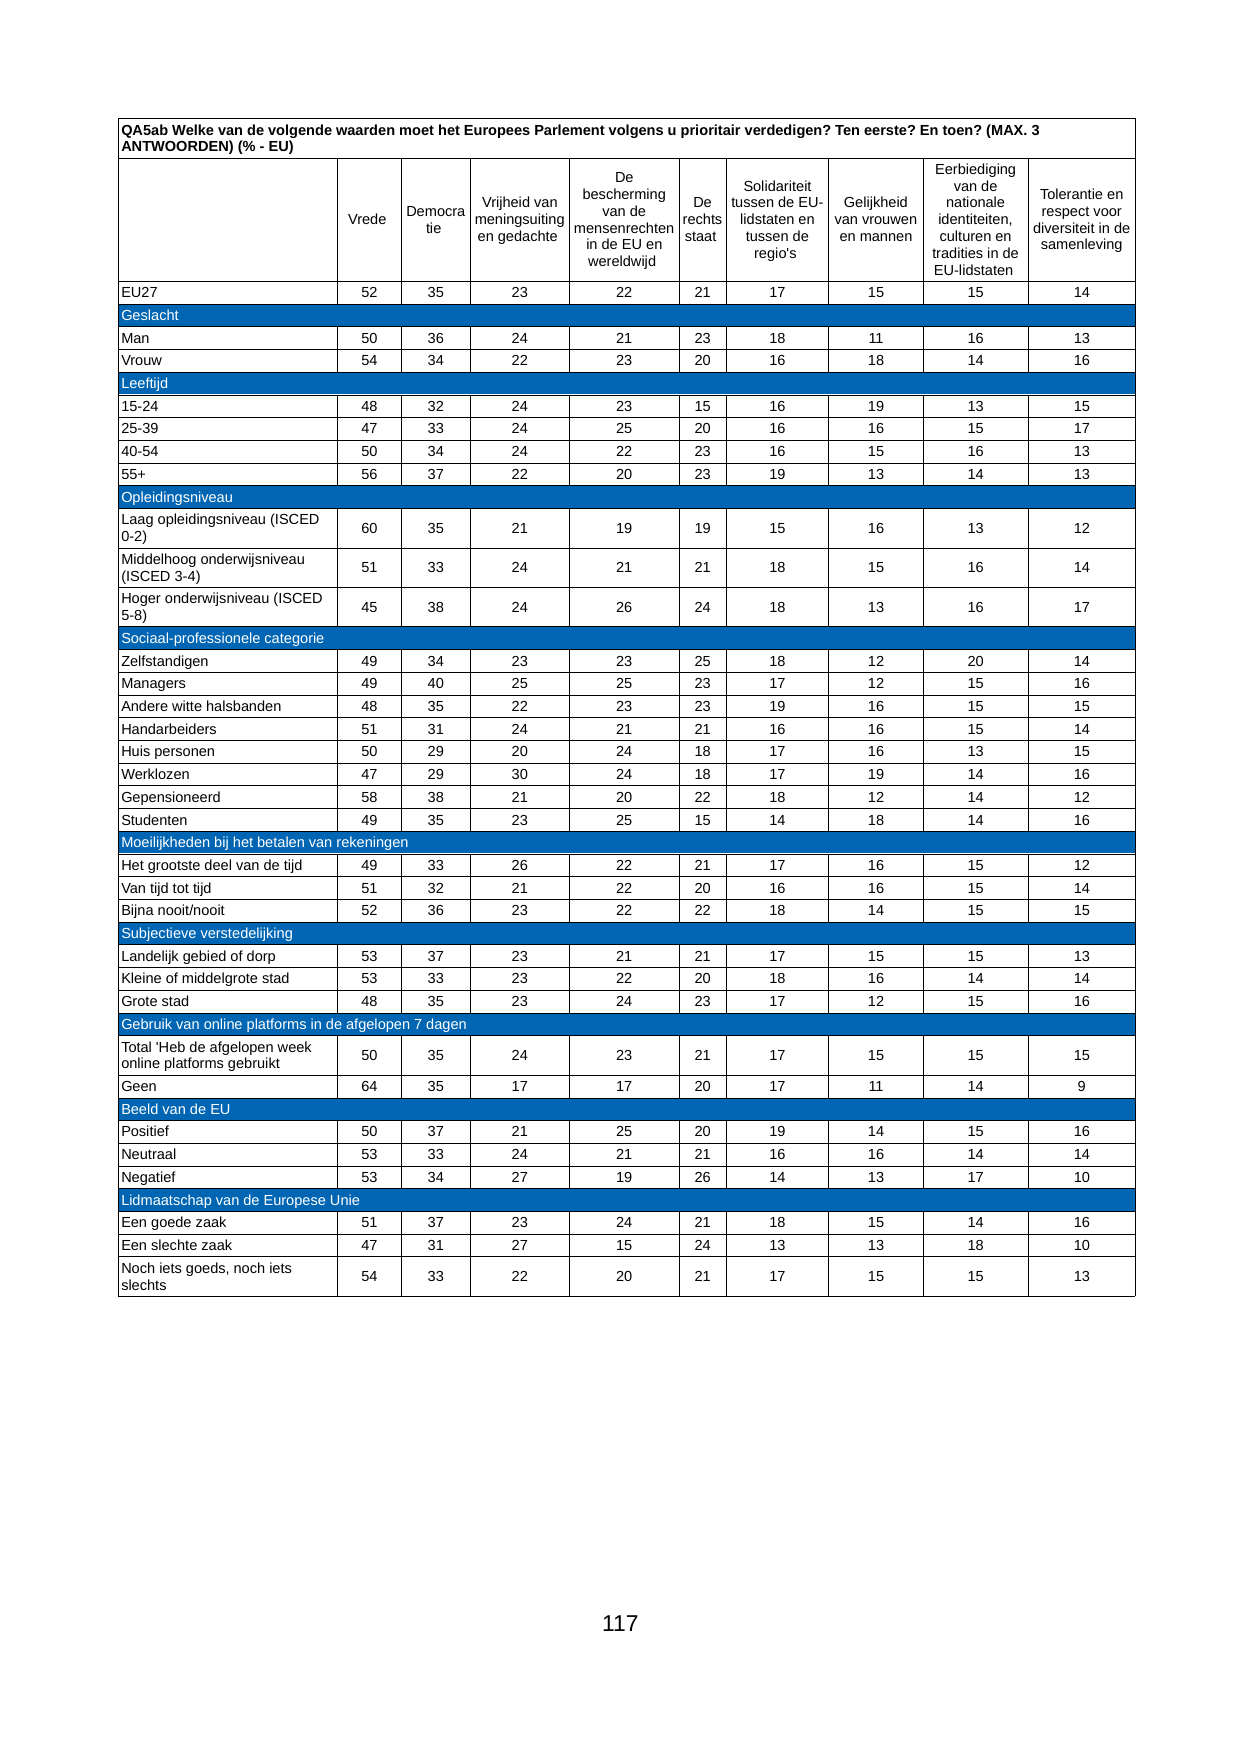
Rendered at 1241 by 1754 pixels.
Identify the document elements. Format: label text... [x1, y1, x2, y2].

table_cell 24 [570, 1212, 679, 1234]
table_cell 19 [570, 509, 679, 547]
table_cell 48 [338, 696, 401, 717]
table_cell 19 [570, 1167, 679, 1188]
table_cell 12 [1029, 855, 1135, 876]
table_cell 9 [1029, 1076, 1135, 1097]
table_cell 51 [338, 877, 401, 899]
table_cell 24 [570, 741, 679, 763]
table_cell 13 [1029, 464, 1135, 485]
table_cell 34 [402, 650, 470, 672]
table_cell 24 [680, 588, 726, 626]
table_cell 20 [570, 464, 679, 485]
table_cell 18 [829, 350, 923, 372]
table_cell 15 [1029, 741, 1135, 763]
table_cell Managers [119, 673, 337, 694]
table_cell 16 [924, 549, 1028, 587]
table_cell 21 [570, 718, 679, 740]
table_cell 25 [680, 650, 726, 672]
table_cell 23 [680, 327, 726, 349]
table_cell 15 [829, 945, 923, 967]
table_cell 16 [829, 855, 923, 876]
table_cell 21 [680, 945, 726, 967]
table_cell 35 [402, 1076, 470, 1097]
table_cell 17 [1029, 588, 1135, 626]
table_cell 13 [924, 741, 1028, 763]
table_cell 32 [402, 877, 470, 899]
table_cell 51 [338, 718, 401, 740]
table_cell 22 [570, 900, 679, 922]
table_cell 21 [570, 327, 679, 349]
table_cell 50 [338, 1036, 401, 1075]
table_cell 17 [471, 1076, 569, 1097]
table_cell 18 [727, 588, 828, 626]
table_cell Moeilijkheden bij het betalen van rekeningen [119, 832, 1135, 853]
table_cell Solidariteit tussen de EU-lidstaten en tussen de regio's [727, 159, 828, 281]
table_cell Middelhoog onderwijsniveau (ISCED 3-4) [119, 549, 337, 587]
table_cell 25 [471, 673, 569, 694]
table_cell 14 [1029, 282, 1135, 304]
table_cell 24 [471, 588, 569, 626]
table_cell 50 [338, 327, 401, 349]
table_cell 14 [924, 1076, 1028, 1097]
table_cell Tolerantie en respect voor diversiteit in de samenleving [1029, 159, 1135, 281]
table_cell 17 [1029, 418, 1135, 440]
table_cell 19 [829, 764, 923, 785]
table_cell 24 [471, 441, 569, 463]
table_cell 33 [402, 418, 470, 440]
table_cell 16 [829, 1144, 923, 1166]
table_cell 17 [727, 673, 828, 694]
table_cell 19 [829, 396, 923, 417]
table_cell Subjectieve verstedelijking [119, 923, 1135, 944]
table_cell 15 [829, 441, 923, 463]
table_cell 15 [924, 673, 1028, 694]
table_cell Een slechte zaak [119, 1235, 337, 1256]
table_cell 47 [338, 764, 401, 785]
table_cell 13 [829, 588, 923, 626]
table_cell 17 [727, 741, 828, 763]
table_cell 18 [727, 650, 828, 672]
table_cell Laag opleidingsniveau (ISCED 0-2) [119, 509, 337, 547]
table_cell Leeftijd [119, 373, 1135, 394]
table_cell Huis personen [119, 741, 337, 763]
table_cell 14 [1029, 877, 1135, 899]
table_cell 14 [1029, 650, 1135, 672]
table_cell 23 [471, 968, 569, 990]
table_cell 16 [1029, 1212, 1135, 1234]
table_cell 20 [680, 968, 726, 990]
table_cell 14 [924, 1144, 1028, 1166]
table_cell 21 [680, 1144, 726, 1166]
table_cell 13 [1029, 327, 1135, 349]
table_cell Grote stad [119, 991, 337, 1012]
table_cell 45 [338, 588, 401, 626]
table_cell 21 [570, 945, 679, 967]
table_cell 29 [402, 764, 470, 785]
table_cell 47 [338, 418, 401, 440]
table_cell 36 [402, 900, 470, 922]
table_cell 24 [471, 718, 569, 740]
table_cell 24 [471, 549, 569, 587]
table_cell Opleidingsniveau [119, 486, 1135, 508]
table_cell 31 [402, 1235, 470, 1256]
table_cell 15 [829, 1212, 923, 1234]
table_cell 22 [570, 968, 679, 990]
table_cell 13 [1029, 1257, 1135, 1296]
table_cell 14 [924, 786, 1028, 808]
table_cell 15 [829, 549, 923, 587]
table_cell 13 [1029, 945, 1135, 967]
table_cell 18 [727, 968, 828, 990]
table_cell 18 [727, 327, 828, 349]
table_cell Man [119, 327, 337, 349]
table_cell 15 [924, 696, 1028, 717]
table_cell 12 [1029, 786, 1135, 808]
table_cell 23 [471, 282, 569, 304]
table_cell Zelfstandigen [119, 650, 337, 672]
table_cell 33 [402, 855, 470, 876]
table_cell 49 [338, 855, 401, 876]
table_cell 15 [829, 1257, 923, 1296]
table_cell 50 [338, 741, 401, 763]
table_cell 16 [727, 1144, 828, 1166]
table_cell 21 [680, 718, 726, 740]
table_cell 15-24 [119, 396, 337, 417]
table_cell 20 [570, 786, 679, 808]
table_cell Positief [119, 1121, 337, 1143]
table_cell 23 [471, 900, 569, 922]
table_cell 53 [338, 945, 401, 967]
table_cell 13 [924, 396, 1028, 417]
table_cell 27 [471, 1167, 569, 1188]
table_cell 48 [338, 396, 401, 417]
table_cell 20 [680, 877, 726, 899]
table_cell 25 [570, 1121, 679, 1143]
table_cell 18 [924, 1235, 1028, 1256]
table_cell 60 [338, 509, 401, 547]
table_cell Vrede [338, 159, 401, 281]
table_cell 13 [727, 1235, 828, 1256]
table_cell 15 [829, 282, 923, 304]
table_cell 24 [471, 418, 569, 440]
table_cell 21 [680, 1257, 726, 1296]
table_cell 23 [680, 673, 726, 694]
table_cell 23 [680, 696, 726, 717]
table_cell 25 [570, 673, 679, 694]
table_cell 19 [727, 1121, 828, 1143]
table_header QA5ab Welke van de volgende waarden moet het Europees Parlement volgens u prioritair verdedigen? Ten eerste? En toen? (MAX. 3 ANTWOORDEN) (% - EU) [119, 119, 1135, 158]
table_cell 22 [570, 441, 679, 463]
table_cell 15 [924, 900, 1028, 922]
table_cell 15 [924, 991, 1028, 1012]
table_cell 24 [570, 991, 679, 1012]
table_cell 14 [1029, 1144, 1135, 1166]
table_cell 22 [680, 786, 726, 808]
table_cell 13 [924, 509, 1028, 547]
table_cell 35 [402, 282, 470, 304]
table_cell 16 [829, 418, 923, 440]
table_cell 16 [924, 327, 1028, 349]
table_cell 50 [338, 1121, 401, 1143]
table_cell Bijna nooit/nooit [119, 900, 337, 922]
table_cell 21 [680, 855, 726, 876]
table_cell 23 [570, 1036, 679, 1075]
table_cell 17 [727, 1076, 828, 1097]
table_cell 21 [680, 1212, 726, 1234]
table_cell 17 [727, 1257, 828, 1296]
table_cell 15 [570, 1235, 679, 1256]
table_cell Geslacht [119, 305, 1135, 326]
table_cell 21 [471, 1121, 569, 1143]
table_cell 37 [402, 1121, 470, 1143]
table_cell 12 [829, 786, 923, 808]
table_cell 21 [471, 509, 569, 547]
table_cell 11 [829, 327, 923, 349]
table_cell Een goede zaak [119, 1212, 337, 1234]
table_cell 58 [338, 786, 401, 808]
table_cell 49 [338, 809, 401, 831]
table_cell 23 [471, 809, 569, 831]
table_cell 16 [829, 741, 923, 763]
table_cell 17 [727, 1036, 828, 1075]
table_cell 14 [924, 1212, 1028, 1234]
table_cell 50 [338, 441, 401, 463]
table_cell Hoger onderwijsniveau (ISCED 5-8) [119, 588, 337, 626]
table_cell 31 [402, 718, 470, 740]
table_cell 10 [1029, 1235, 1135, 1256]
table_cell 22 [570, 855, 679, 876]
table_cell 14 [727, 809, 828, 831]
table_cell 37 [402, 945, 470, 967]
table_cell 30 [471, 764, 569, 785]
table_cell 23 [680, 464, 726, 485]
table_cell Gebruik van online platforms in de afgelopen 7 dagen [119, 1014, 1135, 1035]
table_cell De bescherming van de mensenrechten in de EU en wereldwijd [570, 159, 679, 281]
table_cell 23 [570, 696, 679, 717]
table_cell Geen [119, 1076, 337, 1097]
table_cell 16 [727, 441, 828, 463]
table_cell 22 [471, 696, 569, 717]
table_cell 15 [680, 396, 726, 417]
table_cell Landelijk gebied of dorp [119, 945, 337, 967]
table_cell 20 [680, 1076, 726, 1097]
table_cell 16 [727, 350, 828, 372]
table_cell 26 [680, 1167, 726, 1188]
table_cell 21 [680, 282, 726, 304]
table_cell Gepensioneerd [119, 786, 337, 808]
table_cell Beeld van de EU [119, 1099, 1135, 1120]
table_cell 15 [1029, 696, 1135, 717]
table_cell 20 [680, 418, 726, 440]
table_cell 16 [829, 718, 923, 740]
table_cell 33 [402, 549, 470, 587]
table_cell 16 [727, 396, 828, 417]
table_cell 34 [402, 1167, 470, 1188]
table_cell 14 [1029, 968, 1135, 990]
table_cell Kleine of middelgrote stad [119, 968, 337, 990]
table_cell 33 [402, 1144, 470, 1166]
table_cell De rechtsstaat [680, 159, 726, 281]
table_cell 24 [471, 327, 569, 349]
table_cell 53 [338, 968, 401, 990]
table_cell 15 [1029, 1036, 1135, 1075]
table_cell 24 [471, 1036, 569, 1075]
table_cell 35 [402, 509, 470, 547]
table_cell 19 [727, 696, 828, 717]
table_cell 14 [924, 764, 1028, 785]
table_cell Van tijd tot tijd [119, 877, 337, 899]
table_cell 53 [338, 1167, 401, 1188]
table_cell Eerbiediging van de nationale identiteiten, culturen en tradities in de EU-lidstaten [924, 159, 1028, 281]
table_cell Negatief [119, 1167, 337, 1188]
table_cell 23 [471, 650, 569, 672]
table_cell 47 [338, 1235, 401, 1256]
table_cell 53 [338, 1144, 401, 1166]
table_cell 14 [829, 1121, 923, 1143]
table_cell 16 [1029, 1121, 1135, 1143]
table_cell 18 [727, 549, 828, 587]
table_cell 54 [338, 1257, 401, 1296]
table_cell 14 [924, 464, 1028, 485]
table_cell 16 [829, 509, 923, 547]
table_cell 15 [924, 877, 1028, 899]
table_cell 10 [1029, 1167, 1135, 1188]
table_cell 24 [680, 1235, 726, 1256]
table_cell 35 [402, 1036, 470, 1075]
table_cell Noch iets goeds, noch iets slechts [119, 1257, 337, 1296]
table_cell 16 [829, 877, 923, 899]
table_cell 15 [924, 1121, 1028, 1143]
table_cell Neutraal [119, 1144, 337, 1166]
table_cell 16 [924, 588, 1028, 626]
table_cell 19 [680, 509, 726, 547]
table_cell 17 [924, 1167, 1028, 1188]
table_cell 15 [924, 718, 1028, 740]
table_cell 52 [338, 900, 401, 922]
table_cell 20 [680, 1121, 726, 1143]
table_cell 12 [829, 991, 923, 1012]
table_cell 52 [338, 282, 401, 304]
table_cell 33 [402, 968, 470, 990]
table_cell 25 [570, 809, 679, 831]
table_cell 16 [1029, 673, 1135, 694]
table_cell 15 [829, 1036, 923, 1075]
table_cell 21 [471, 877, 569, 899]
table_cell Total 'Heb de afgelopen week online platforms gebruikt [119, 1036, 337, 1075]
table_cell Werklozen [119, 764, 337, 785]
table_cell 15 [924, 945, 1028, 967]
table_cell 35 [402, 809, 470, 831]
table_cell Andere witte halsbanden [119, 696, 337, 717]
table_cell 25 [570, 418, 679, 440]
table_cell 22 [680, 900, 726, 922]
table_cell 18 [680, 764, 726, 785]
table_cell 14 [1029, 549, 1135, 587]
table_cell 49 [338, 673, 401, 694]
table_cell 19 [727, 464, 828, 485]
table_cell 64 [338, 1076, 401, 1097]
table_cell 27 [471, 1235, 569, 1256]
table_cell 13 [829, 1235, 923, 1256]
table_cell 15 [727, 509, 828, 547]
table_cell 26 [570, 588, 679, 626]
table_cell 56 [338, 464, 401, 485]
table_cell Studenten [119, 809, 337, 831]
table_cell 18 [727, 900, 828, 922]
table_cell 22 [570, 877, 679, 899]
table_cell 18 [727, 786, 828, 808]
table_cell 18 [680, 741, 726, 763]
table_cell 23 [570, 396, 679, 417]
table_cell 21 [570, 549, 679, 587]
table_cell 13 [829, 1167, 923, 1188]
table_cell 14 [924, 809, 1028, 831]
table_cell 16 [1029, 809, 1135, 831]
table_cell 15 [924, 1036, 1028, 1075]
table_cell 29 [402, 741, 470, 763]
table_cell 15 [680, 809, 726, 831]
table_cell 15 [924, 282, 1028, 304]
table_cell 33 [402, 1257, 470, 1296]
table_cell 16 [924, 441, 1028, 463]
table_cell Democratie [402, 159, 470, 281]
table_cell 17 [727, 855, 828, 876]
table_cell 32 [402, 396, 470, 417]
table_cell 37 [402, 1212, 470, 1234]
table_cell 23 [570, 350, 679, 372]
table_cell Gelijkheid van vrouwen en mannen [829, 159, 923, 281]
table_cell 17 [727, 282, 828, 304]
table_cell 48 [338, 991, 401, 1012]
table_cell 20 [570, 1257, 679, 1296]
table_cell 34 [402, 441, 470, 463]
table_cell 23 [680, 991, 726, 1012]
table_cell 54 [338, 350, 401, 372]
table_cell [119, 159, 337, 281]
table_cell 24 [471, 1144, 569, 1166]
table_cell 14 [727, 1167, 828, 1188]
table_cell 37 [402, 464, 470, 485]
table_cell 23 [570, 650, 679, 672]
table_cell 15 [1029, 396, 1135, 417]
table_cell 38 [402, 786, 470, 808]
table_cell 12 [1029, 509, 1135, 547]
table_cell 16 [829, 696, 923, 717]
table_cell 20 [471, 741, 569, 763]
table_cell 55+ [119, 464, 337, 485]
table_cell EU27 [119, 282, 337, 304]
table_cell 22 [471, 1257, 569, 1296]
table_cell 12 [829, 650, 923, 672]
table_cell 20 [924, 650, 1028, 672]
table_cell 15 [924, 418, 1028, 440]
table_cell 16 [727, 418, 828, 440]
table_cell 13 [829, 464, 923, 485]
table_cell Het grootste deel van de tijd [119, 855, 337, 876]
table_cell 35 [402, 991, 470, 1012]
table_cell 23 [471, 991, 569, 1012]
table_cell 16 [1029, 350, 1135, 372]
table_cell Handarbeiders [119, 718, 337, 740]
table_cell 24 [570, 764, 679, 785]
table_cell 14 [924, 968, 1028, 990]
table_cell 38 [402, 588, 470, 626]
table_cell 22 [570, 282, 679, 304]
table_cell Lidmaatschap van de Europese Unie [119, 1189, 1135, 1211]
table_cell 17 [727, 991, 828, 1012]
table_cell 14 [924, 350, 1028, 372]
table_cell 15 [924, 855, 1028, 876]
table_cell 14 [1029, 718, 1135, 740]
table_cell 40 [402, 673, 470, 694]
table_cell 23 [680, 441, 726, 463]
table_cell 17 [727, 945, 828, 967]
table_cell 25-39 [119, 418, 337, 440]
table_cell 17 [727, 764, 828, 785]
table_cell 18 [727, 1212, 828, 1234]
table_cell 23 [471, 1212, 569, 1234]
table_cell Vrijheid van meningsuiting en gedachte [471, 159, 569, 281]
table_cell 16 [727, 718, 828, 740]
table_cell 35 [402, 696, 470, 717]
table_cell 12 [829, 673, 923, 694]
table_cell 21 [471, 786, 569, 808]
table_cell 51 [338, 549, 401, 587]
table_cell 16 [1029, 991, 1135, 1012]
table_cell 21 [680, 549, 726, 587]
table_cell 13 [1029, 441, 1135, 463]
table_cell 11 [829, 1076, 923, 1097]
table_cell 15 [924, 1257, 1028, 1296]
table_cell 51 [338, 1212, 401, 1234]
table_cell 21 [570, 1144, 679, 1166]
table_cell 40-54 [119, 441, 337, 463]
table_cell 18 [829, 809, 923, 831]
table_cell 36 [402, 327, 470, 349]
table_cell 21 [680, 1036, 726, 1075]
table_cell 16 [829, 968, 923, 990]
table_cell 20 [680, 350, 726, 372]
table_cell 49 [338, 650, 401, 672]
table_cell 14 [829, 900, 923, 922]
table_cell 24 [471, 396, 569, 417]
table_cell 16 [1029, 764, 1135, 785]
table_cell 26 [471, 855, 569, 876]
table_cell Sociaal-professionele categorie [119, 627, 1135, 649]
table_cell 23 [471, 945, 569, 967]
table_cell 34 [402, 350, 470, 372]
table_cell 22 [471, 350, 569, 372]
table_cell 16 [727, 877, 828, 899]
table_cell 17 [570, 1076, 679, 1097]
table_cell 22 [471, 464, 569, 485]
table_cell 15 [1029, 900, 1135, 922]
table_cell Vrouw [119, 350, 337, 372]
